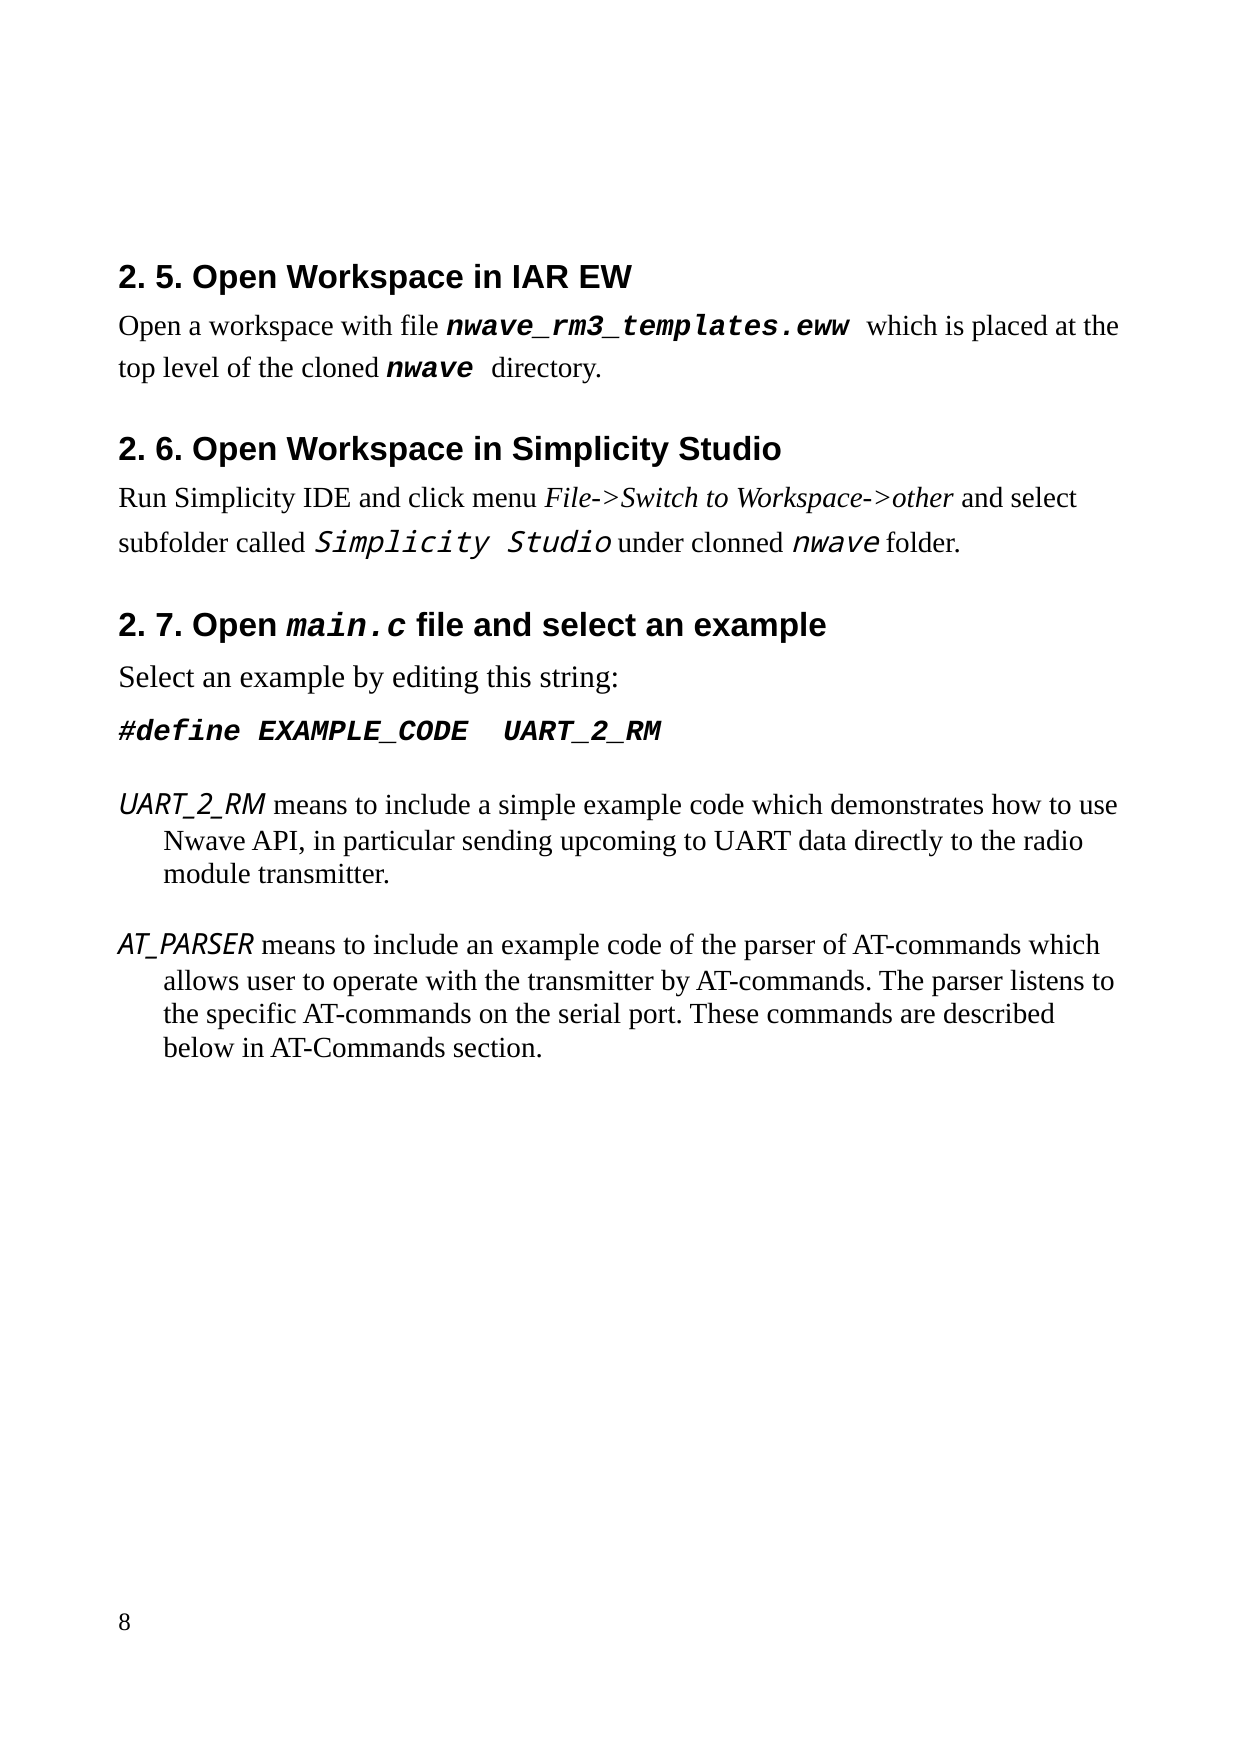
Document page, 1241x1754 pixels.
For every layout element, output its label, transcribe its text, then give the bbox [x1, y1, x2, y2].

subtitle 2. 5. Open Workspace in IAR EW [118, 257, 1122, 295]
list #define EXAMPLE_CODE UART_2_RM [118, 716, 1122, 749]
list AT_PARSER means to include an example code of the parser of AT-commands which allows user to operate with the transmitter by AT-commands. The parser listens to the specific AT-commands on the serial port. These commands are described below in AT-Commands section. [118, 923, 1122, 1063]
list UART_2_RM means to include a simple example code which demonstrates how to use Nwave API, in particular sending upcoming to UART data directly to the radio module transmitter. [118, 783, 1122, 890]
list Select an example by editing this string: [118, 659, 1122, 694]
subtitle 2. 6. Open Workspace in Simplicity Studio [118, 429, 1122, 468]
list Open a workspace with file nwave_rm3_templates.eww which is placed at the top level of the cloned nwave directory. [118, 308, 1122, 387]
list Run Simplicity IDE and click menu File->Switch to Workspace->other and select subfolder called Simplicity Studio under clonned nwave folder. [118, 480, 1122, 561]
subtitle 2. 7. Open main.c file and select an example [118, 605, 1122, 646]
